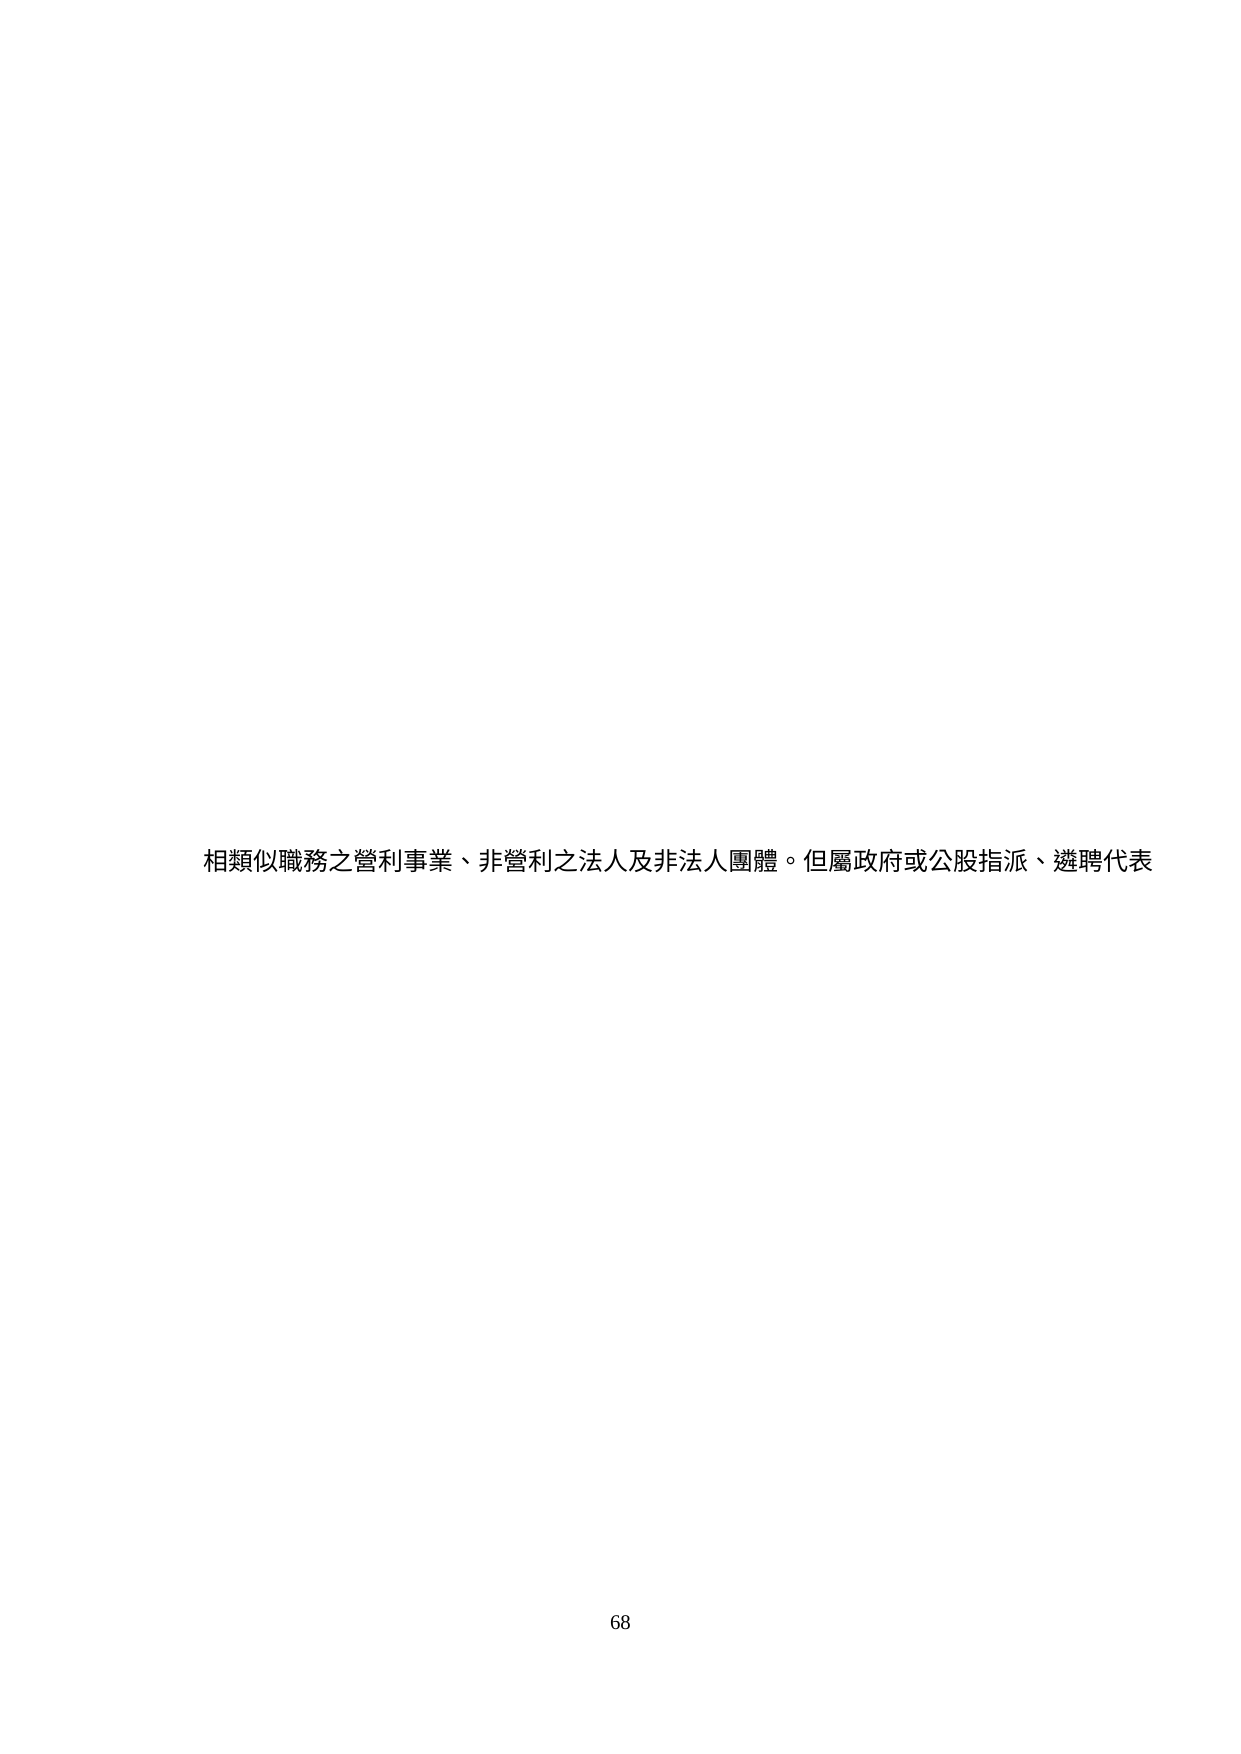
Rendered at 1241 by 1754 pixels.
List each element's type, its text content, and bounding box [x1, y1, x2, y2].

text 相類似職務之營利事業、非營利之法人及非法人團體。但屬政府或公股指派、遴聘代表 [153, 818, 1166, 881]
